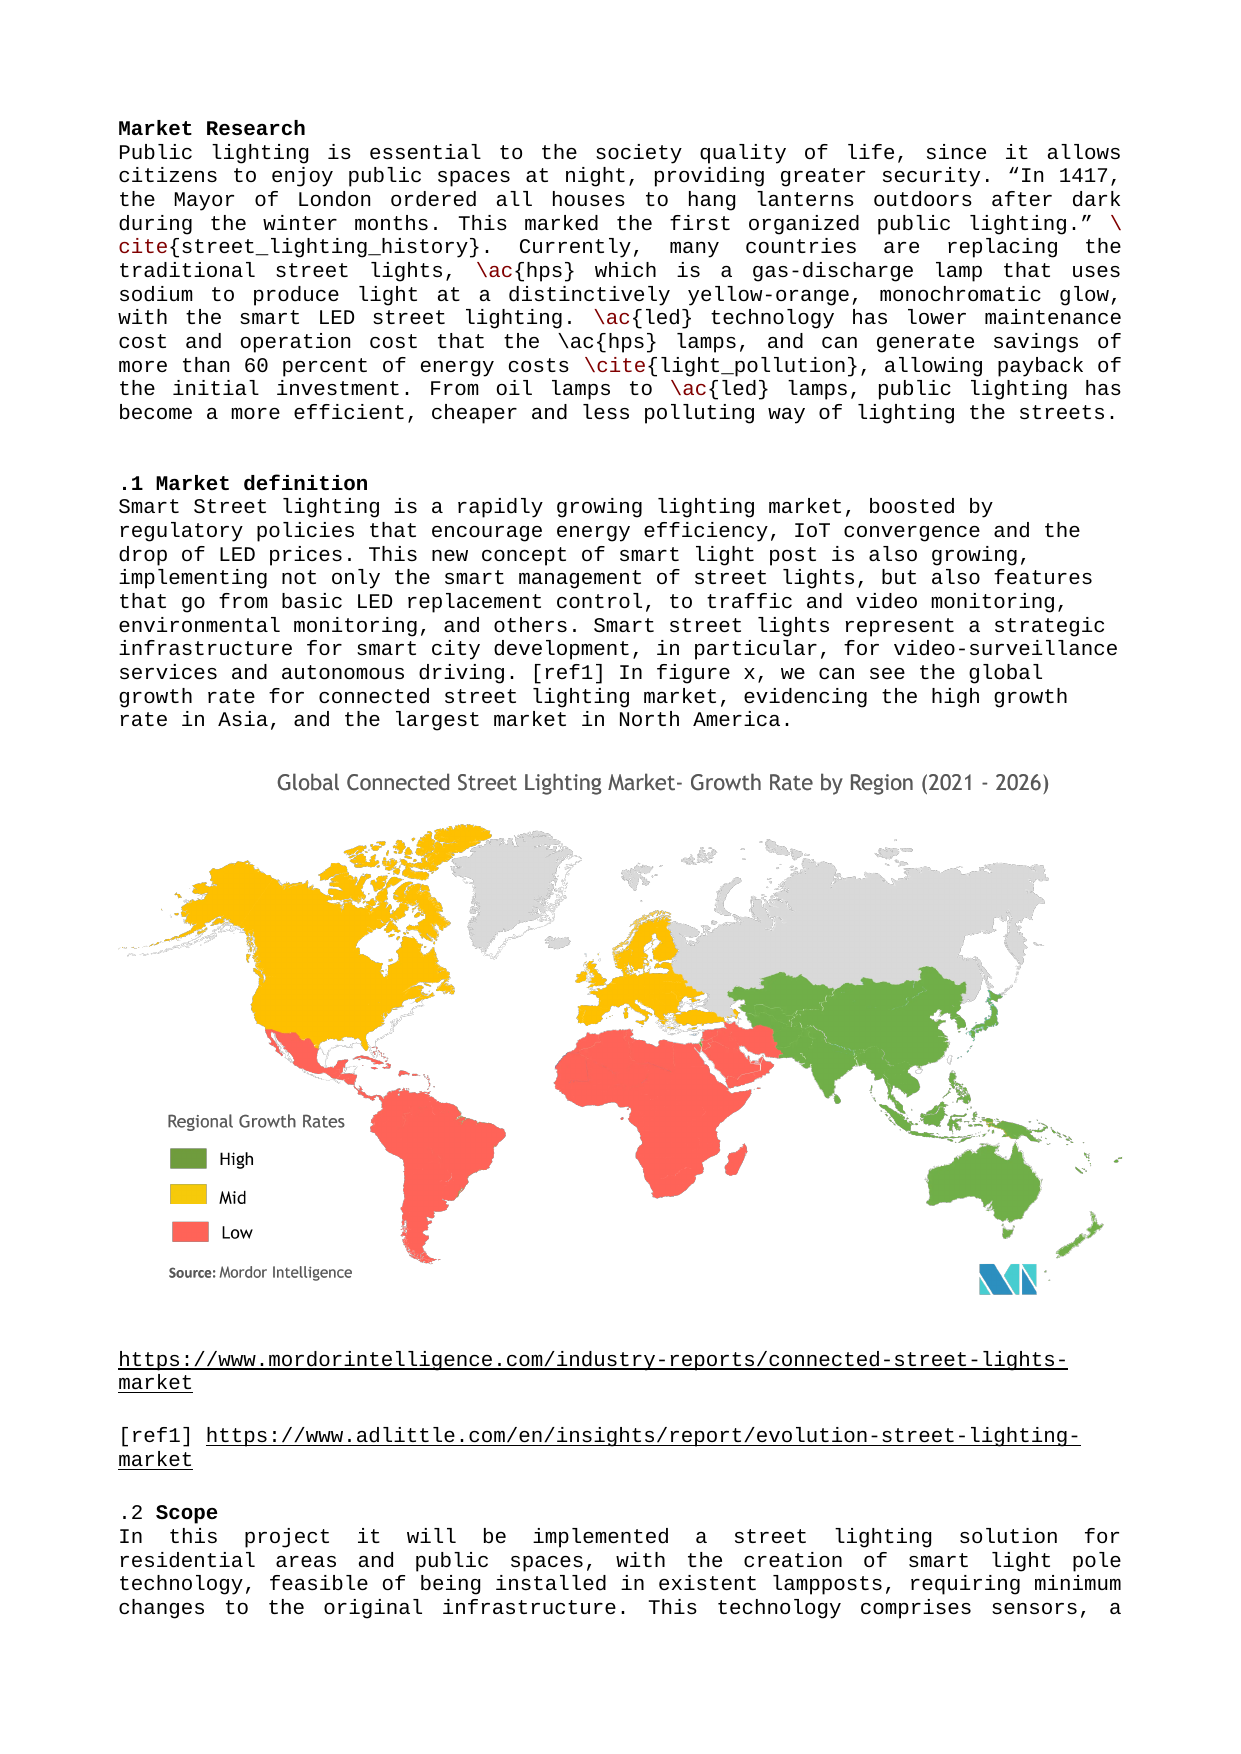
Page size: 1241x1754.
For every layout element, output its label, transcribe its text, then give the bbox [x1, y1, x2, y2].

text Smart Street lighting is a rapidly growing lighting market, boosted by regulatory policies that encourage energy efficiency, IoT convergence and the drop of LED prices. This new concept of smart light post is also growing, implementing not only the smart management of street lights, but also features that go from basic LED replacement control, to traffic and video monitoring, environmental monitoring, and others. Smart street lights represent a strategic infrastructure for smart city development, in particular, for video-surveillance services and autonomous driving. [ref1] In figure x, we can see the global growth rate for connected street lighting market, evidencing the high growth rate in Asia, and the largest market in North America. [118, 496, 1122, 733]
text In this project it will be implemented a street lighting solution for residential areas and public spaces, with the creation of smart light pole technology, feasible of being installed in existent lampposts, requiring minimum changes to the original infrastructure. This technology comprises sensors, a [118, 1526, 1122, 1621]
picture [118, 762, 1123, 1296]
text Public lighting is essential to the society quality of life, since it allows citizens to enjoy public spaces at night, providing greater security. “In 1417, the Mayor of London ordered all houses to hang lanterns outdoors after dark during the winter months. This marked the first organized public lighting.” \cite{street_lighting_history}. Currently, many countries are replacing the traditional street lights, \ac{hps} which is a gas-discharge lamp that uses sodium to produce light at a distinctively yellow-orange, monochromatic glow, with the smart LED street lighting. \ac{led} technology has lower maintenance cost and operation cost that the \ac{hps} lamps, and can generate savings of more than 60 percent of energy costs \cite{light_pollution}, allowing payback of the initial investment. From oil lamps to \ac{led} lamps, public lighting has become a more efficient, cheaper and less polluting way of lighting the streets. [118, 142, 1122, 426]
text Market Research [118, 118, 1122, 142]
text [ref1] https://www.adlittle.com/en/insights/report/evolution-street-lighting-market [118, 1426, 1122, 1473]
text .2 Scope [118, 1502, 1122, 1526]
text https://www.mordorintelligence.com/industry-reports/connected-street-lights-market [118, 1349, 1122, 1396]
text .1 Market definition [118, 473, 1122, 496]
